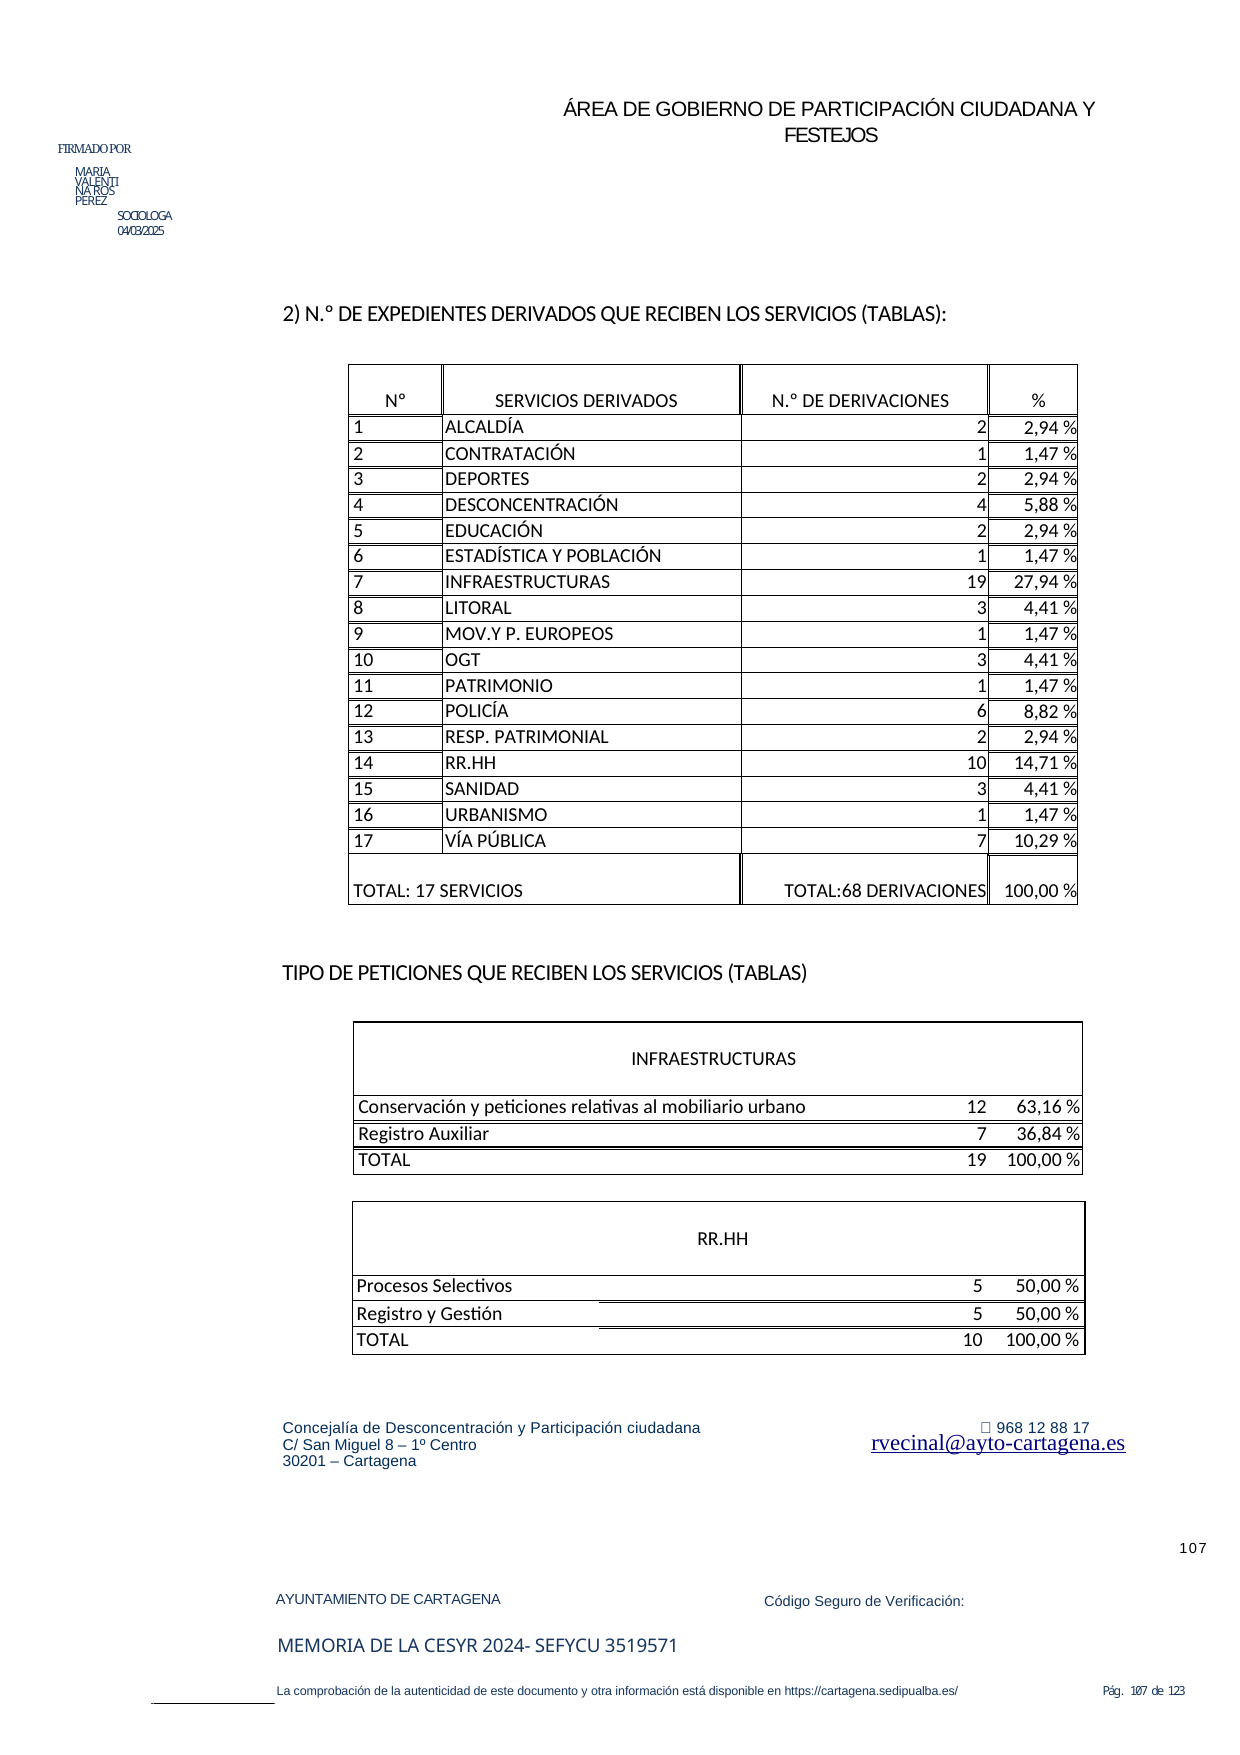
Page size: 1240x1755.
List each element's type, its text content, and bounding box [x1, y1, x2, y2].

table_cell 15 [349, 779, 442, 801]
table_cell 17 [349, 830, 442, 852]
table_cell TOTAL:68 DERIVACIONES [743, 854, 987, 903]
table_cell 5 [599, 1303, 998, 1326]
table_cell 12 [349, 701, 442, 724]
table_cell 1,47 % [989, 443, 1077, 466]
table_cell ESTADÍSTICA Y POBLACIÓN [443, 544, 741, 569]
table_cell TOTAL: 17 SERVICIOS [349, 854, 739, 903]
table_cell CONTRATACIÓN [443, 441, 741, 466]
text FIRMADO POR [57, 145, 138, 156]
text Código Seguro de Verificación: [764, 1596, 979, 1609]
text 2) N.º DE EXPEDIENTES DERIVADOS QUE RECIBEN LOS SERVICIOS (TABLAS): [282, 306, 959, 325]
table_cell EDUCACIÓN [443, 518, 741, 543]
table_cell 2,94 % [989, 727, 1077, 749]
table_cell 3 [349, 469, 442, 492]
table_cell Registro y Gestión [353, 1301, 599, 1326]
text MARIA VALENTINA ROS PEREZ [74, 169, 119, 207]
text AYUNTAMIENTO DE CARTAGENA [276, 1596, 511, 1606]
table_cell 7 [349, 572, 442, 594]
table_cell 7 [742, 828, 988, 852]
table_cell 2,94 % [989, 469, 1077, 492]
text MEMORIA DE LA CESYR 2024- SEFYCU 3519571 [277, 1642, 682, 1654]
table_cell 100,00 % [990, 856, 1077, 903]
table_cell 2 [742, 725, 988, 749]
table_header INFRAESTRUCTURAS [354, 1023, 882, 1095]
table_cell 12 [883, 1096, 999, 1120]
table_cell 19 [742, 570, 988, 594]
table_cell SANIDAD [443, 777, 741, 801]
table_cell 9 [349, 624, 442, 647]
table_cell 16 [349, 804, 442, 827]
text Concejalía de Desconcentración y Participación ciudadana  968 12 88 17 [282, 1421, 1133, 1437]
table_cell 1 [349, 417, 442, 440]
table_header RR.HH [599, 1202, 998, 1274]
table_cell 4,41 % [989, 779, 1077, 801]
table_cell 1,47 % [989, 624, 1077, 647]
table_cell ALCALDÍA [443, 415, 741, 440]
table_cell 6 [349, 546, 442, 569]
table_header [883, 1023, 999, 1095]
table_cell 3 [742, 648, 988, 672]
table_cell 5,88 % [989, 495, 1077, 517]
table_cell RR.HH [443, 751, 741, 776]
table_cell 14 [349, 753, 442, 776]
table_cell 8 [349, 598, 442, 621]
table_cell 1,47 % [989, 804, 1077, 827]
table_cell POLICÍA [443, 699, 741, 724]
table_cell 27,94 % [989, 572, 1077, 594]
table_header [353, 1202, 599, 1274]
table_header N.º DE DERIVACIONES [743, 365, 987, 414]
table_cell Conservación y peticiones relativas al mobiliario urbano [354, 1096, 882, 1120]
table_cell 1,47 % [989, 546, 1077, 569]
table_cell 2,94 % [989, 520, 1077, 543]
text TIPO DE PETICIONES QUE RECIBEN LOS SERVICIOS (TABLAS) [282, 964, 817, 984]
table_cell 1 [742, 544, 988, 569]
table_cell 5 [349, 520, 442, 543]
table_cell RESP. PATRIMONIAL [443, 725, 741, 749]
table_header % [990, 365, 1077, 414]
table_cell 4,41 % [989, 650, 1077, 672]
text C/ San Miguel 8 – 1º Centro rvecinal@ayto-cartagena.es 30201 – Cartagena [282, 1437, 1133, 1470]
table_cell 7 [883, 1124, 999, 1146]
table_cell 6 [742, 699, 988, 724]
table_cell 4,41 % [989, 598, 1077, 621]
table_header Nº [349, 365, 441, 414]
text FESTEJOS [784, 129, 887, 145]
table_cell 2 [742, 518, 988, 543]
table_cell 1 [742, 802, 988, 827]
table_cell DEPORTES [443, 467, 741, 492]
table_header [998, 1202, 1084, 1274]
table_cell TOTAL [353, 1327, 599, 1353]
table_cell 50,00 % [998, 1303, 1084, 1326]
table_cell 5 [599, 1276, 998, 1300]
table_cell VÍA PÚBLICA [443, 828, 741, 852]
table_cell 10,29 % [989, 830, 1077, 852]
table_cell 1 [742, 441, 988, 466]
table_cell MOV.Y P. EUROPEOS [443, 622, 741, 647]
table_cell 2 [349, 443, 442, 466]
table_cell 8,82 % [989, 701, 1077, 724]
table_cell 2 [742, 467, 988, 492]
table_cell 2,94 % [989, 417, 1077, 440]
table_cell 10 [742, 751, 988, 776]
table_cell 36,84 % [999, 1124, 1082, 1146]
table_header SERVICIOS DERIVADOS [444, 365, 739, 414]
text La comprobación de la autenticidad de este documento y otra información está disponible en https://cartagena.sedipualba.es/ [276, 1686, 971, 1698]
table_cell URBANISMO [443, 802, 741, 827]
table_cell 50,00 % [998, 1276, 1084, 1300]
table_cell 2 [742, 415, 988, 440]
table_cell DESCONCENTRACIÓN [443, 493, 741, 517]
table_cell 3 [742, 777, 988, 801]
table_cell 13 [349, 727, 442, 749]
table_header [999, 1023, 1082, 1095]
table_cell 1 [742, 673, 988, 698]
table_cell 14,71 % [989, 753, 1077, 776]
text 107 [1179, 1545, 1222, 1555]
table_cell 10 [599, 1329, 998, 1353]
table_cell 11 [349, 675, 442, 698]
table_cell PATRIMONIO [443, 673, 741, 698]
table_cell 1 [742, 622, 988, 647]
table_cell 10 [349, 650, 442, 672]
table_cell OGT [443, 648, 741, 672]
table_cell 4 [349, 495, 442, 517]
table_cell 1,47 % [989, 675, 1077, 698]
table_cell Procesos Selectivos [353, 1276, 599, 1300]
table_cell 100,00 % [999, 1150, 1082, 1174]
text Pág. 107 de 123 [1102, 1686, 1192, 1698]
table_cell LITORAL [443, 596, 741, 621]
text ÁREA DE GOBIERNO DE PARTICIPACIÓN CIUDADANA Y [563, 101, 1107, 120]
table_cell 4 [742, 493, 988, 517]
table_cell Registro Auxiliar [354, 1124, 882, 1146]
table_cell 3 [742, 596, 988, 621]
table_cell 63,16 % [999, 1096, 1082, 1120]
table_cell 100,00 % [998, 1329, 1084, 1353]
table_cell TOTAL [354, 1150, 882, 1174]
table_cell 19 [883, 1150, 999, 1174]
table_cell INFRAESTRUCTURAS [443, 570, 741, 594]
